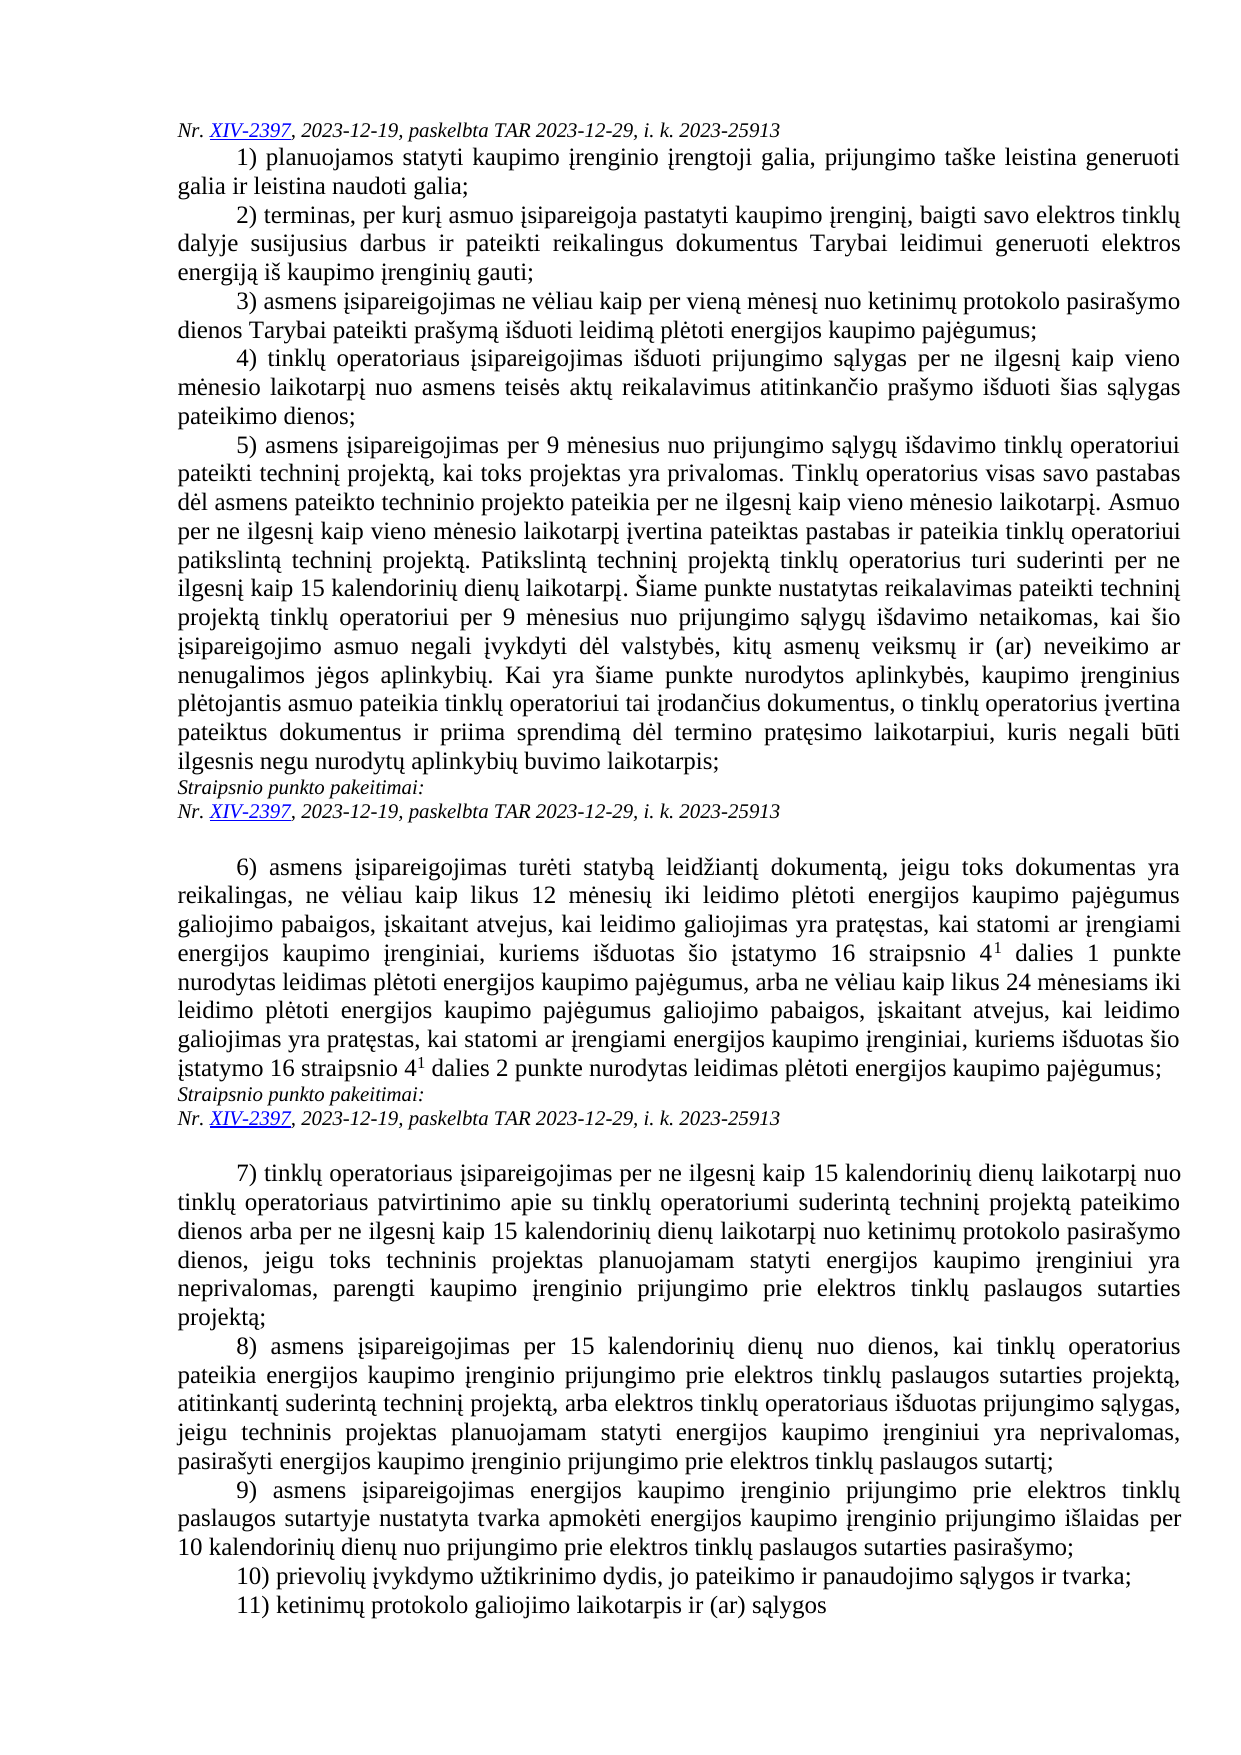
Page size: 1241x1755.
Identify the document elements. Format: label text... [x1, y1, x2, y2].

text Nr. XIV-2397, 2023-12-19, paskelbta TAR 2023-12-29, i. k. 2023-25913 [177, 118, 1181, 142]
text 7) tinklų operatoriaus įsipareigojimas per ne ilgesnį kaip 15 kalendorinių dienų laikotarpį nuo tinklų operatoriaus patvirtinimo apie su tinklų operatoriumi suderintą techninį projektą pateikimo dienos arba per ne ilgesnį kaip 15 kalendorinių dienų laikotarpį nuo ketinimų protokolo pasirašymo dienos, jeigu toks techninis projektas planuojamam statyti energijos kaupimo įrenginiui yra neprivalomas, parengti kaupimo įrenginio prijungimo prie elektros tinklų paslaugos sutarties projektą; [177, 1158, 1181, 1331]
text Nr. XIV-2397, 2023-12-19, paskelbta TAR 2023-12-29, i. k. 2023-25913 [177, 799, 1181, 823]
text 10) prievolių įvykdymo užtikrinimo dydis, jo pateikimo ir panaudojimo sąlygos ir tvarka; [177, 1561, 1181, 1590]
text 3) asmens įsipareigojimas ne vėliau kaip per vieną mėnesį nuo ketinimų protokolo pasirašymo dienos Tarybai pateikti prašymą išduoti leidimą plėtoti energijos kaupimo pajėgumus; [177, 286, 1181, 343]
text 2) terminas, per kurį asmuo įsipareigoja pastatyti kaupimo įrenginį, baigti savo elektros tinklų dalyje susijusius darbus ir pateikti reikalingus dokumentus Tarybai leidimui generuoti elektros energiją iš kaupimo įrenginių gauti; [177, 200, 1181, 286]
text 6) asmens įsipareigojimas turėti statybą leidžiantį dokumentą, jeigu toks dokumentas yra reikalingas, ne vėliau kaip likus 12 mėnesių iki leidimo plėtoti energijos kaupimo pajėgumus galiojimo pabaigos, įskaitant atvejus, kai leidimo galiojimas yra pratęstas, kai statomi ar įrengiami energijos kaupimo įrenginiai, kuriems išduotas šio įstatymo 16 straipsnio 41 dalies 1 punkte nurodytas leidimas plėtoti energijos kaupimo pajėgumus, arba ne vėliau kaip likus 24 mėnesiams iki leidimo plėtoti energijos kaupimo pajėgumus galiojimo pabaigos, įskaitant atvejus, kai leidimo galiojimas yra pratęstas, kai statomi ar įrengiami energijos kaupimo įrenginiai, kuriems išduotas šio įstatymo 16 straipsnio 41 dalies 2 punkte nurodytas leidimas plėtoti energijos kaupimo pajėgumus; [177, 852, 1181, 1082]
text Nr. XIV-2397, 2023-12-19, paskelbta TAR 2023-12-29, i. k. 2023-25913 [177, 1106, 1181, 1130]
text 1) planuojamos statyti kaupimo įrenginio įrengtoji galia, prijungimo taške leistina generuoti galia ir leistina naudoti galia; [177, 142, 1181, 200]
text 5) asmens įsipareigojimas per 9 mėnesius nuo prijungimo sąlygų išdavimo tinklų operatoriui pateikti techninį projektą, kai toks projektas yra privalomas. Tinklų operatorius visas savo pastabas dėl asmens pateikto techninio projekto pateikia per ne ilgesnį kaip vieno mėnesio laikotarpį. Asmuo per ne ilgesnį kaip vieno mėnesio laikotarpį įvertina pateiktas pastabas ir pateikia tinklų operatoriui patikslintą techninį projektą. Patikslintą techninį projektą tinklų operatorius turi suderinti per ne ilgesnį kaip 15 kalendorinių dienų laikotarpį. Šiame punkte nustatytas reikalavimas pateikti techninį projektą tinklų operatoriui per 9 mėnesius nuo prijungimo sąlygų išdavimo netaikomas, kai šio įsipareigojimo asmuo negali įvykdyti dėl valstybės, kitų asmenų veiksmų ir (ar) neveikimo ar nenugalimos jėgos aplinkybių. Kai yra šiame punkte nurodytos aplinkybės, kaupimo įrenginius plėtojantis asmuo pateikia tinklų operatoriui tai įrodančius dokumentus, o tinklų operatorius įvertina pateiktus dokumentus ir priima sprendimą dėl termino pratęsimo laikotarpiui, kuris negali būti ilgesnis negu nurodytų aplinkybių buvimo laikotarpis; [177, 430, 1181, 775]
text Straipsnio punkto pakeitimai: [177, 775, 1181, 799]
text Straipsnio punkto pakeitimai: [177, 1082, 1181, 1106]
text 11) ketinimų protokolo galiojimo laikotarpis ir (ar) sąlygos [177, 1590, 1181, 1618]
text 8) asmens įsipareigojimas per 15 kalendorinių dienų nuo dienos, kai tinklų operatorius pateikia energijos kaupimo įrenginio prijungimo prie elektros tinklų paslaugos sutarties projektą, atitinkantį suderintą techninį projektą, arba elektros tinklų operatoriaus išduotas prijungimo sąlygas, jeigu techninis projektas planuojamam statyti energijos kaupimo įrenginiui yra neprivalomas, pasirašyti energijos kaupimo įrenginio prijungimo prie elektros tinklų paslaugos sutartį; [177, 1331, 1181, 1475]
text 4) tinklų operatoriaus įsipareigojimas išduoti prijungimo sąlygas per ne ilgesnį kaip vieno mėnesio laikotarpį nuo asmens teisės aktų reikalavimus atitinkančio prašymo išduoti šias sąlygas pateikimo dienos; [177, 343, 1181, 430]
text 9) asmens įsipareigojimas energijos kaupimo įrenginio prijungimo prie elektros tinklų paslaugos sutartyje nustatyta tvarka apmokėti energijos kaupimo įrenginio prijungimo išlaidas per 10 kalendorinių dienų nuo prijungimo prie elektros tinklų paslaugos sutarties pasirašymo; [177, 1475, 1181, 1561]
